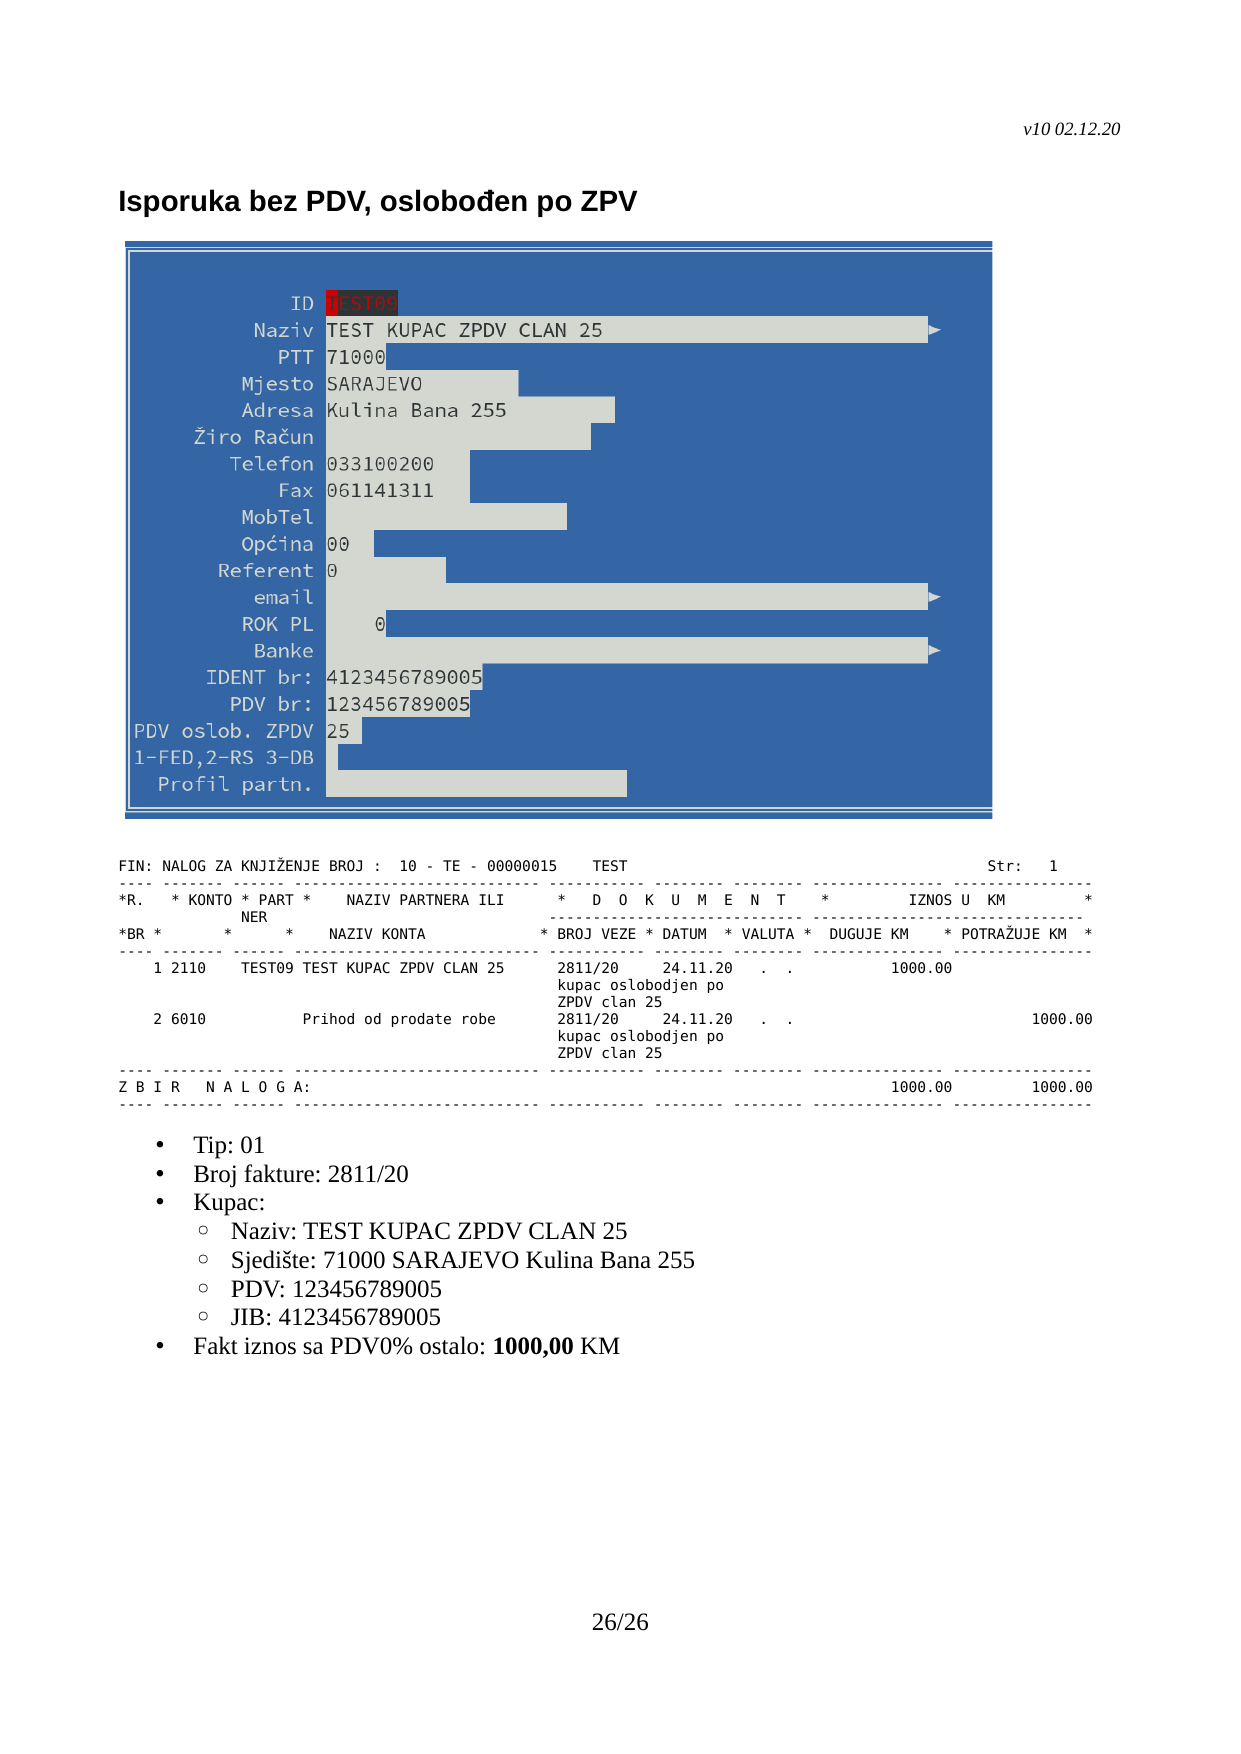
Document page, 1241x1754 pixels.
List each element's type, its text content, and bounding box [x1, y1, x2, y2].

text 1 2110 TEST09 TEST KUPAC ZPDV CLAN 25 2811/20 24.11.20 . . 1000.00 [118, 960, 1122, 977]
list JIB: 4123456789005 [193, 1302, 1122, 1331]
text Z B I R N A L O G A: 1000.00 1000.00 [118, 1079, 1122, 1096]
list Tip: 01 [156, 1130, 1122, 1159]
list Sjedište: 71000 SARAJEVO Kulina Bana 255 [193, 1245, 1122, 1274]
text *BR * * * NAZIV KONTA * BROJ VEZE * DATUM * VALUTA * DUGUJE KM * POTRAŽUJE KM * [118, 926, 1122, 943]
text ---- ------- ------ ---------------------------- ----------- -------- -------- --------------- ---------------- [118, 875, 1122, 892]
text ---- ------- ------ ---------------------------- ----------- -------- -------- --------------- ---------------- [118, 1096, 1122, 1113]
text 2 6010 Prihod od prodate robe 2811/20 24.11.20 . . 1000.00 [118, 1011, 1122, 1028]
list PDV: 123456789005 [193, 1274, 1122, 1302]
text *R. * KONTO * PART * NAZIV PARTNERA ILI * D O K U M E N T * IZNOS U KM * [118, 892, 1122, 909]
list Fakt iznos sa PDV0% ostalo: 1000,00 KM [156, 1331, 1122, 1360]
text ZPDV clan 25 [118, 994, 1122, 1011]
list Kupac: [156, 1187, 1122, 1216]
text NER ----------------------------- ------------------------------- [118, 909, 1122, 926]
text FIN: NALOG ZA KNJIŽENJE BROJ : 10 - TE - 00000015 TEST Str: 1 [118, 858, 1122, 875]
text ---- ------- ------ ---------------------------- ----------- -------- -------- --------------- ---------------- [118, 1062, 1122, 1079]
text ---- ------- ------ ---------------------------- ----------- -------- -------- --------------- ---------------- [118, 943, 1122, 960]
picture [125, 241, 993, 819]
subtitle Isporuka bez PDV, oslobođen po ZPV [118, 184, 1122, 217]
text kupac oslobodjen po [118, 977, 1122, 994]
text kupac oslobodjen po [118, 1028, 1122, 1045]
list Naziv: TEST KUPAC ZPDV CLAN 25 [193, 1216, 1122, 1245]
text ZPDV clan 25 [118, 1045, 1122, 1062]
list Broj fakture: 2811/20 [156, 1159, 1122, 1187]
